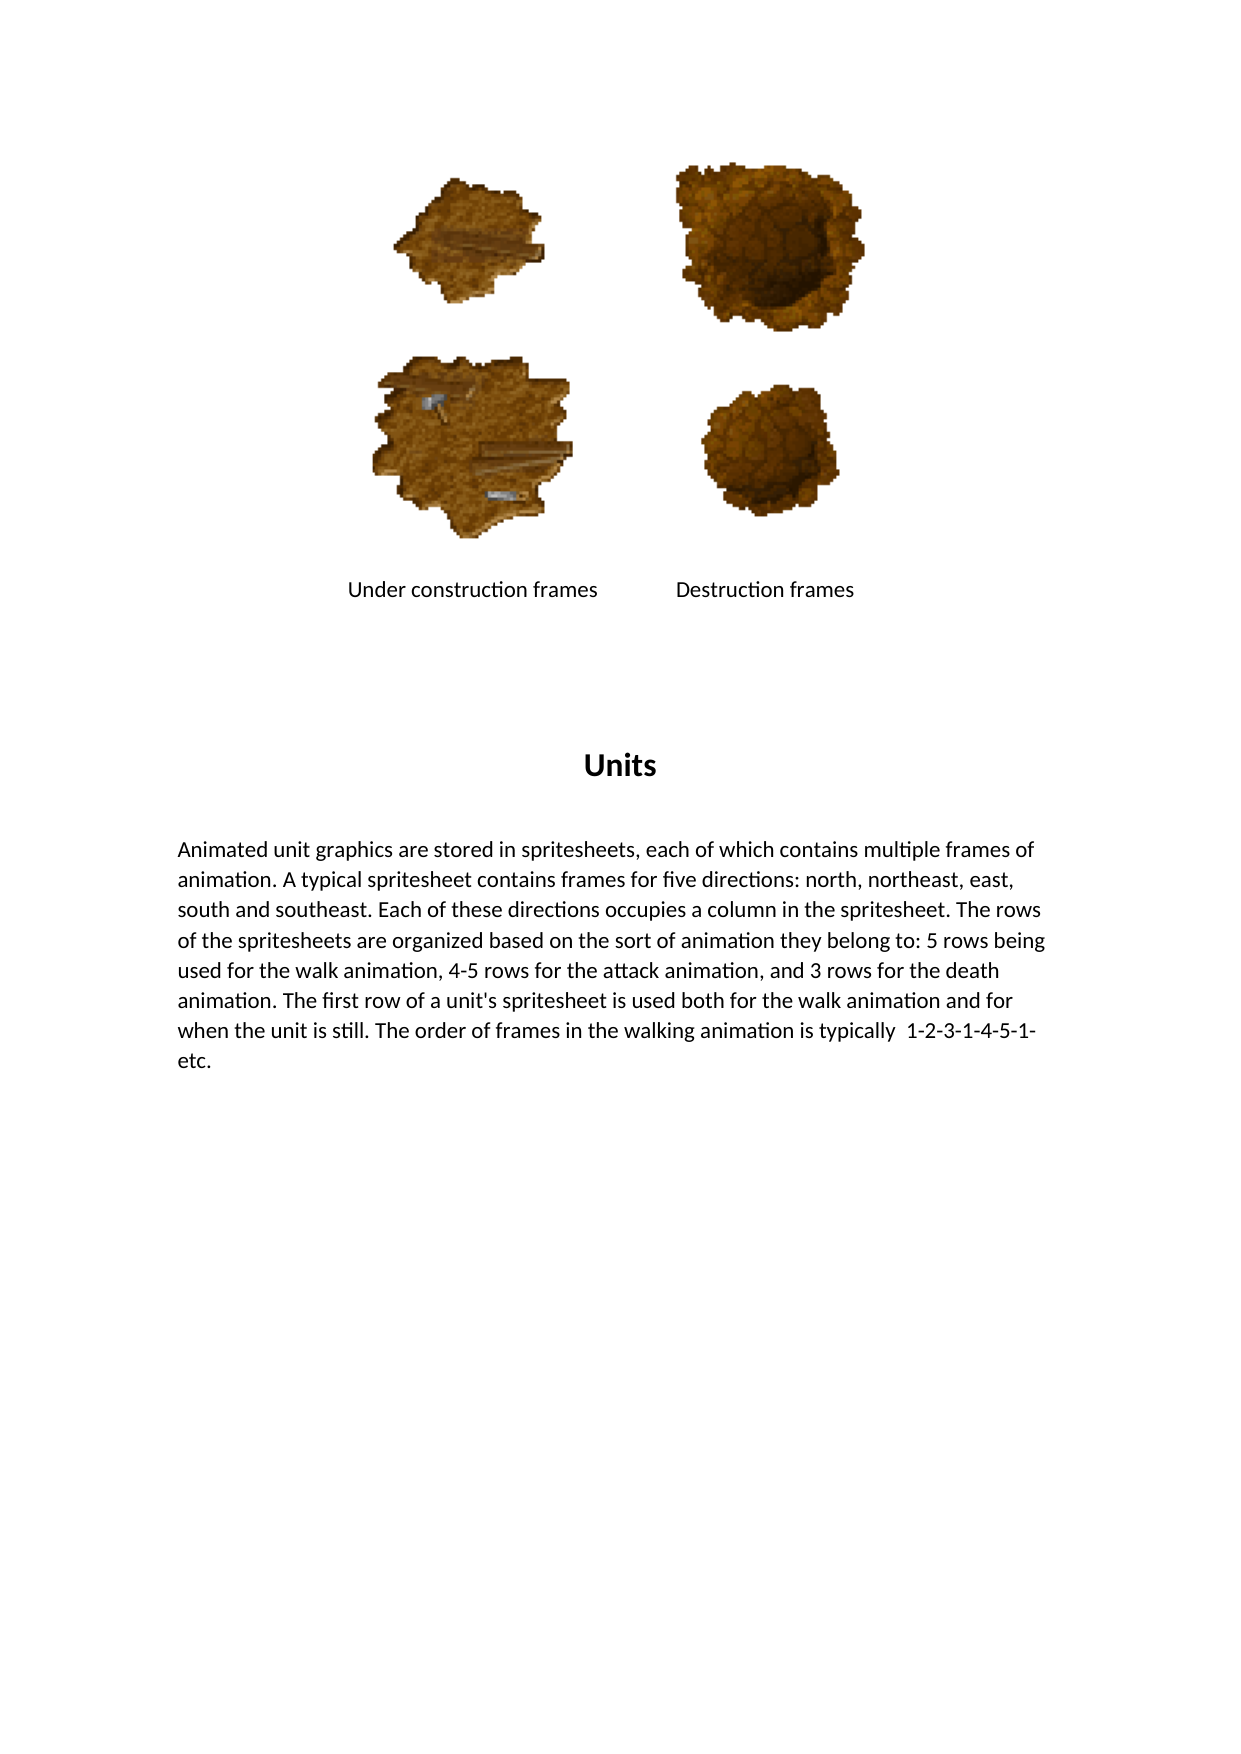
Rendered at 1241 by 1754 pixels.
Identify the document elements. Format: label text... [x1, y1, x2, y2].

picture [667, 147, 868, 548]
text Units [177, 744, 1063, 785]
table_header [620, 148, 667, 548]
table_header [325, 148, 372, 548]
table_header [573, 148, 620, 548]
text Animated unit graphics are stored in spritesheets, each of which contains multiple frames of animation. A typical spritesheet contains frames for five directions: north, northeast, east, south and southeast. Each of these directions occupies a column in the spritesheet. The rows of the spritesheets are organized based on the sort of animation they belong to: 5 rows being used for the walk animation, 4-5 rows for the attack animation, and 3 rows for the death animation. The first row of a unit's spritesheet is used both for the walk animation and for when the unit is still. The order of frames in the walking animation is typically 1-2-3-1-4-5-1-etc. [177, 805, 1063, 1074]
table_cell Under construction frames [325, 548, 620, 604]
picture [372, 147, 573, 548]
table_header [868, 148, 915, 548]
table_cell Destruction frames [620, 548, 915, 604]
